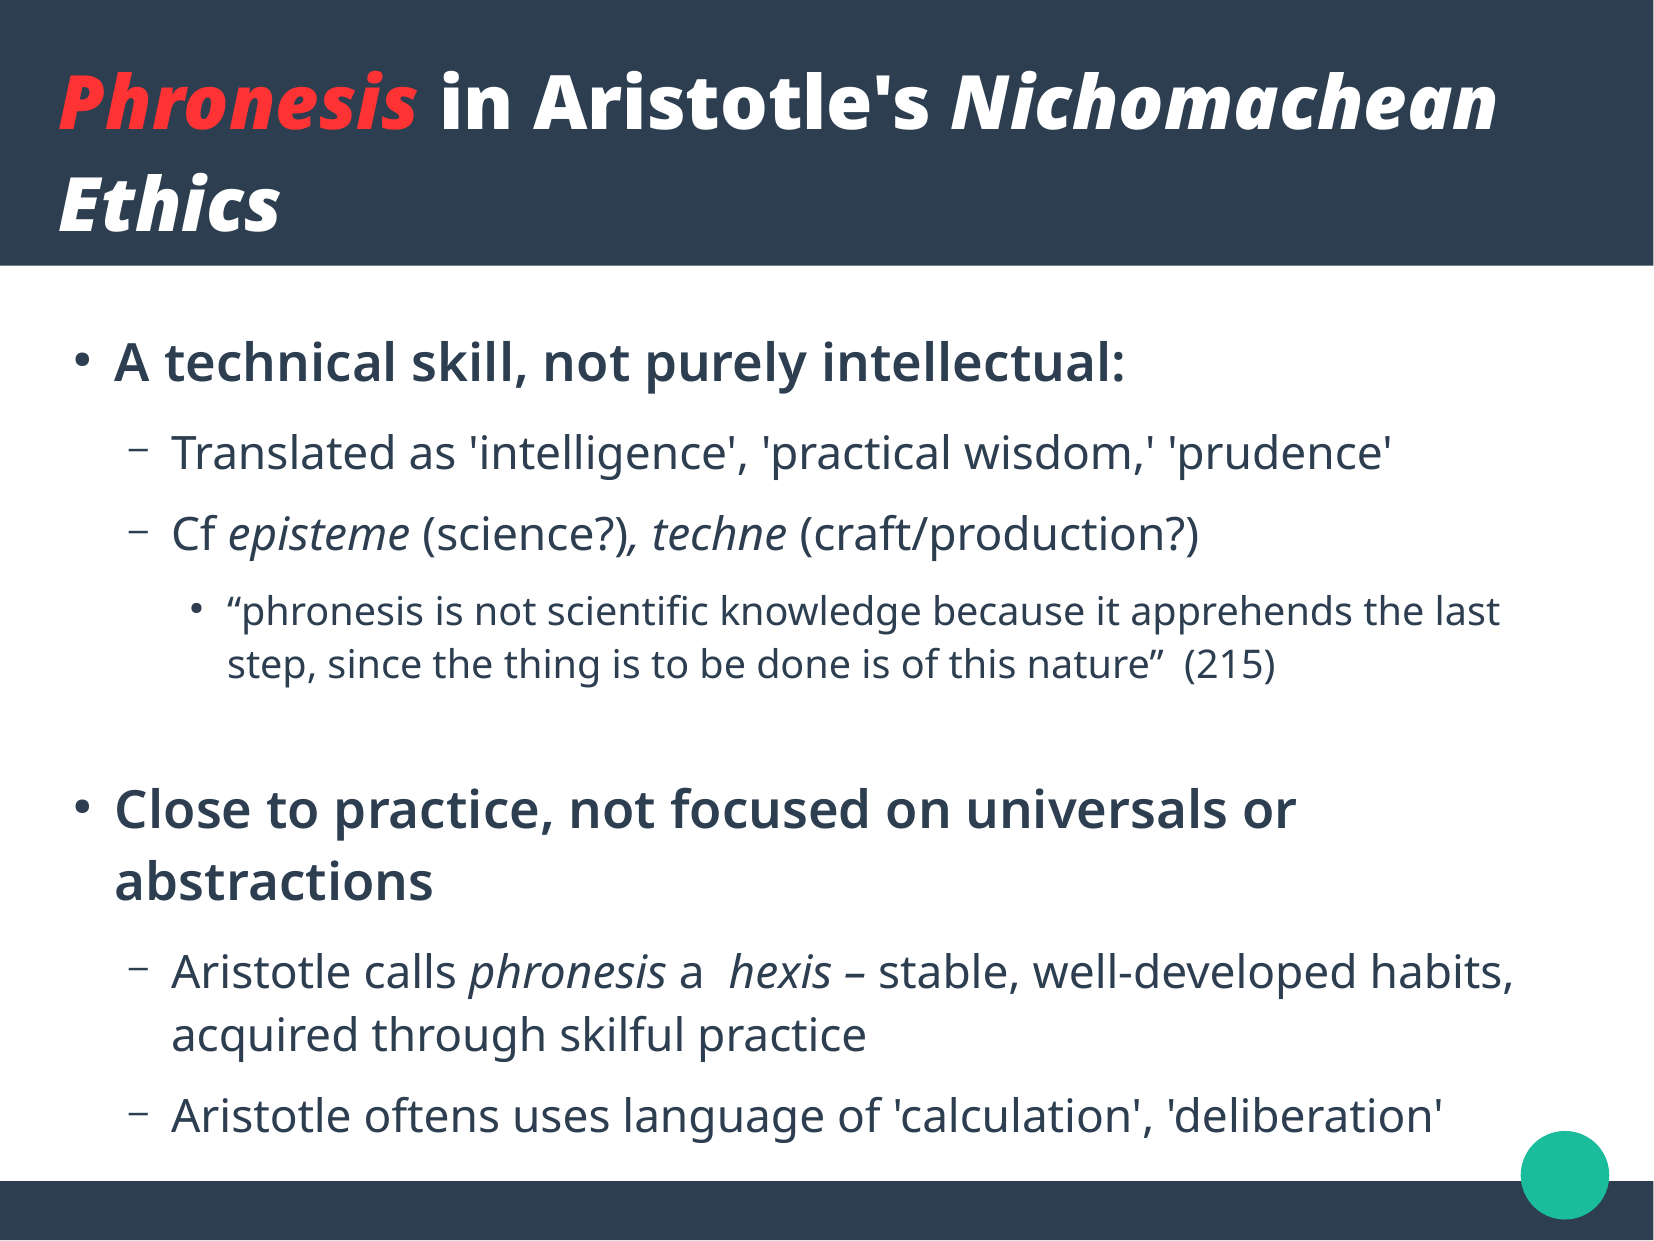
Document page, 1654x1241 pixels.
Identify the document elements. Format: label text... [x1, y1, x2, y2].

title Phronesis in Aristotle's Nichomachean Ethics [59, 49, 1595, 207]
list A technical skill, not purely intellectual: Translated as 'intelligence', 'practical wisdom,' 'prudence' Cf episteme (science?), techne (craft/production?) “phronesis is not scientific knowledge because it apprehends the last step, since the thing is to be done is of this nature” (215) Close to practice, not focused on universals or abstractions Aristotle calls phronesis a hexis – stable, well-developed habits, acquired through skilful practice Aristotle oftens uses language of 'calculation', 'deliberation' [59, 324, 1595, 1152]
